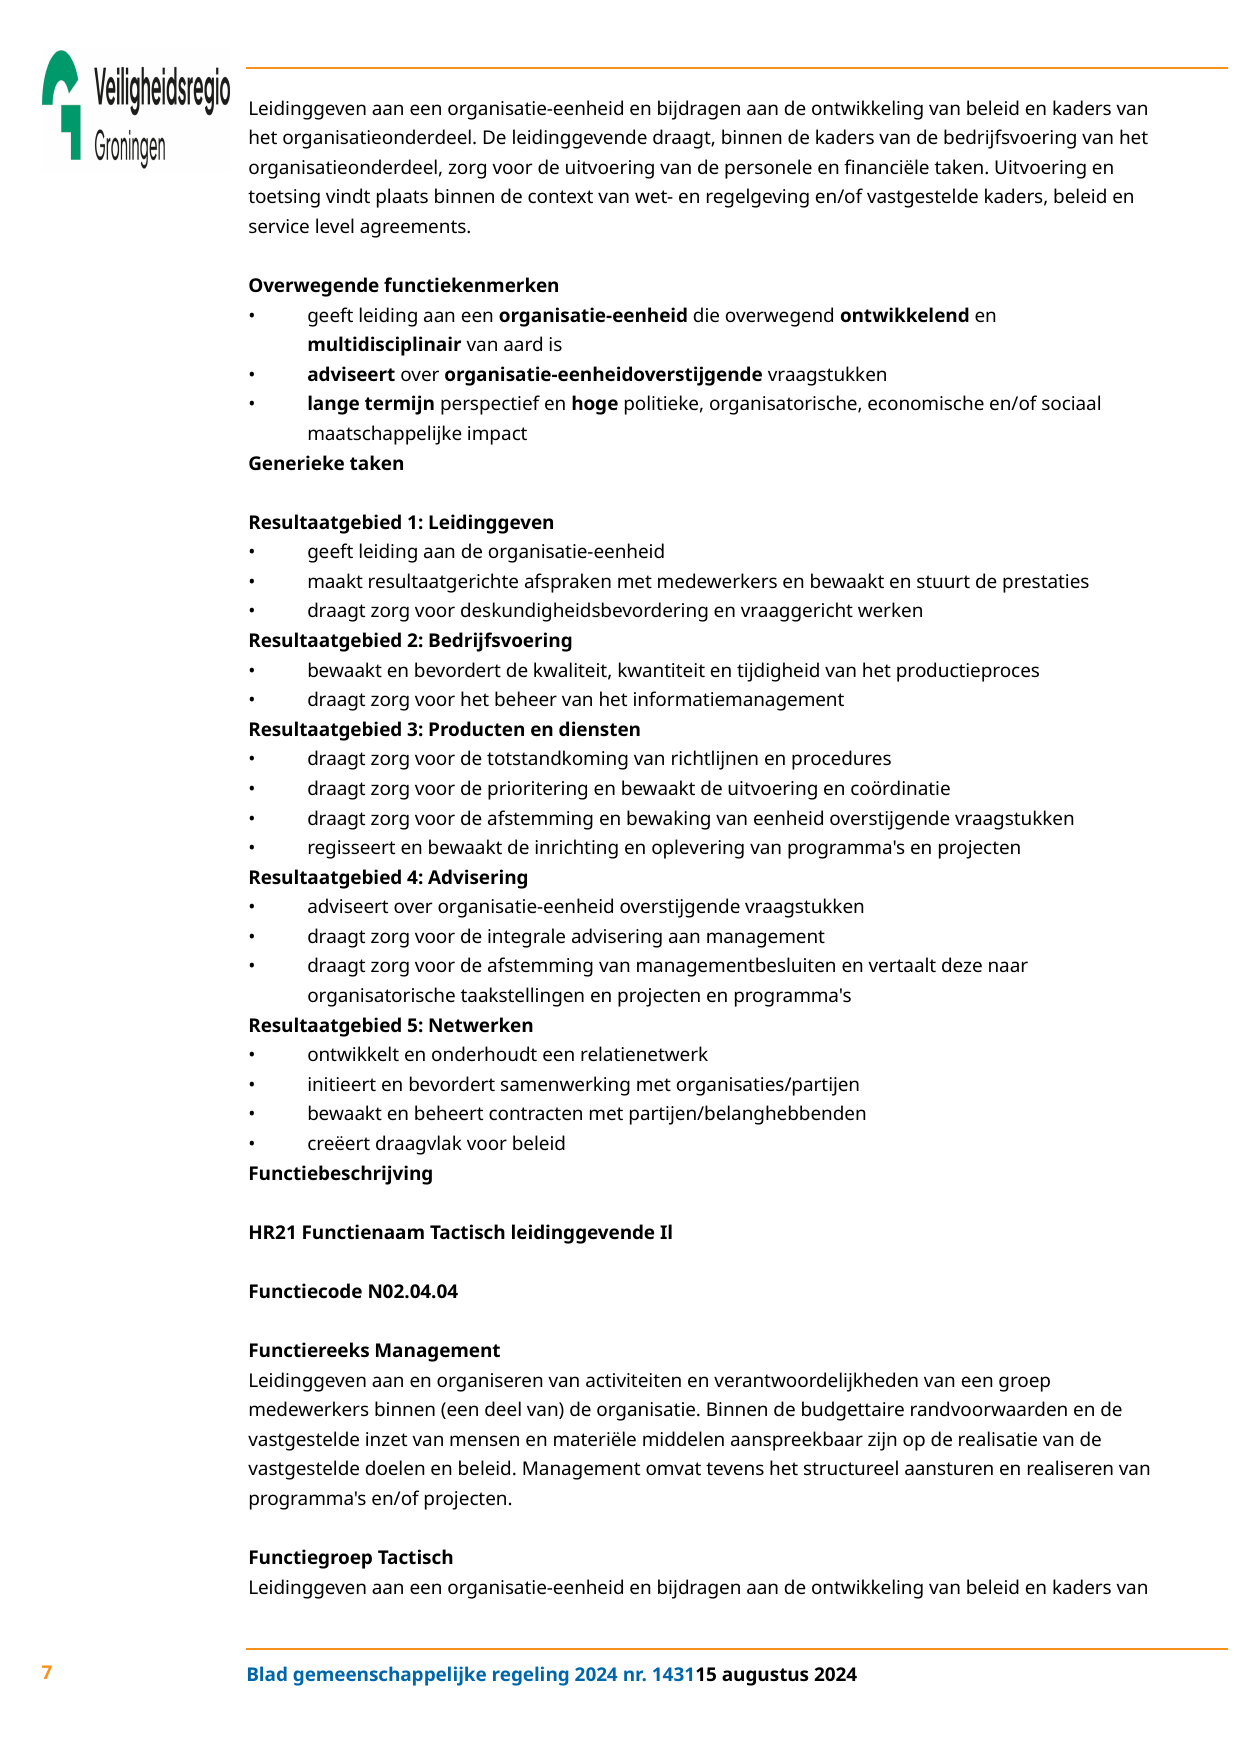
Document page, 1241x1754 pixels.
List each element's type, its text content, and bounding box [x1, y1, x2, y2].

list adviseert over organisatie-eenheid overstijgende vraagstukken [248, 893, 1152, 919]
list draagt zorg voor de afstemming en bewaking van eenheid overstijgende vraagstukken [248, 805, 1152, 831]
list regisseert en bewaakt de inrichting en oplevering van programma's en projecten [248, 834, 1152, 860]
list draagt zorg voor de afstemming van managementbesluiten en vertaalt deze naar organisatorische taakstellingen en projecten en programma's [248, 953, 1152, 1008]
list initieert en bevordert samenwerking met organisaties/partijen [248, 1071, 1152, 1097]
list geeft leiding aan de organisatie-eenheid [248, 538, 1152, 564]
text Functiebeschrijving [248, 1160, 1152, 1186]
list draagt zorg voor de prioritering en bewaakt de uitvoering en coördinatie [248, 775, 1152, 801]
list draagt zorg voor de integrale advisering aan management [248, 923, 1152, 949]
text Resultaatgebied 5: Netwerken [248, 1012, 1152, 1038]
list draagt zorg voor deskundigheidsbevordering en vraaggericht werken [248, 598, 1152, 623]
text Resultaatgebied 3: Producten en diensten [248, 716, 1152, 742]
list adviseert over organisatie-eenheidoverstijgende vraagstukken [248, 361, 1152, 387]
text HR21 Functienaam Tactisch leidinggevende Il [248, 1219, 1152, 1245]
list draagt zorg voor het beheer van het informatiemanagement [248, 686, 1152, 712]
text Overwegende functiekenmerken [248, 272, 1152, 298]
text Resultaatgebied 1: Leidinggeven [248, 509, 1152, 535]
text Functiecode N02.04.04 [248, 1278, 1152, 1304]
list creëert draagvlak voor beleid [248, 1130, 1152, 1156]
list bewaakt en beheert contracten met partijen/belanghebbenden [248, 1101, 1152, 1126]
text Resultaatgebied 4: Advisering [248, 864, 1152, 890]
picture [41, 47, 231, 172]
list ontwikkelt en onderhoudt een relatienetwerk [248, 1041, 1152, 1067]
text Leidinggeven aan en organiseren van activiteiten en verantwoordelijkheden van een groep medewerkers binnen (een deel van) de organisatie. Binnen de budgettaire randvoorwaarden en de vastgestelde inzet van mensen en materiële middelen aanspreekbaar zijn op de realisatie van de vastgestelde doelen en beleid. Management omvat tevens het structureel aansturen en realiseren van programma's en/of projecten. [248, 1367, 1152, 1511]
text Generieke taken [248, 450, 1152, 476]
text Functiegroep Tactisch [248, 1544, 1152, 1570]
list draagt zorg voor de totstandkoming van richtlijnen en procedures [248, 746, 1152, 771]
text Functiereeks Management [248, 1337, 1152, 1363]
text Leidinggeven aan een organisatie-eenheid en bijdragen aan de ontwikkeling van beleid en kaders van het organisatieonderdeel. De leidinggevende draagt, binnen de kaders van de bedrijfsvoering van het organisatieonderdeel, zorg voor de uitvoering van de personele en financiële taken. Uitvoering en toetsing vindt plaats binnen de context van wet- en regelgeving en/of vastgestelde kaders, beleid en service level agreements. [248, 95, 1152, 239]
list geeft leiding aan een organisatie-eenheid die overwegend ontwikkelend en multidisciplinair van aard is [248, 302, 1152, 357]
text Leidinggeven aan een organisatie-eenheid en bijdragen aan de ontwikkeling van beleid en kaders van [248, 1574, 1152, 1600]
list maakt resultaatgerichte afspraken met medewerkers en bewaakt en stuurt de prestaties [248, 568, 1152, 594]
list lange termijn perspectief en hoge politieke, organisatorische, economische en/of sociaal maatschappelijke impact [248, 391, 1152, 446]
list bewaakt en bevordert de kwaliteit, kwantiteit en tijdigheid van het productieproces [248, 657, 1152, 683]
text Resultaatgebied 2: Bedrijfsvoering [248, 627, 1152, 653]
